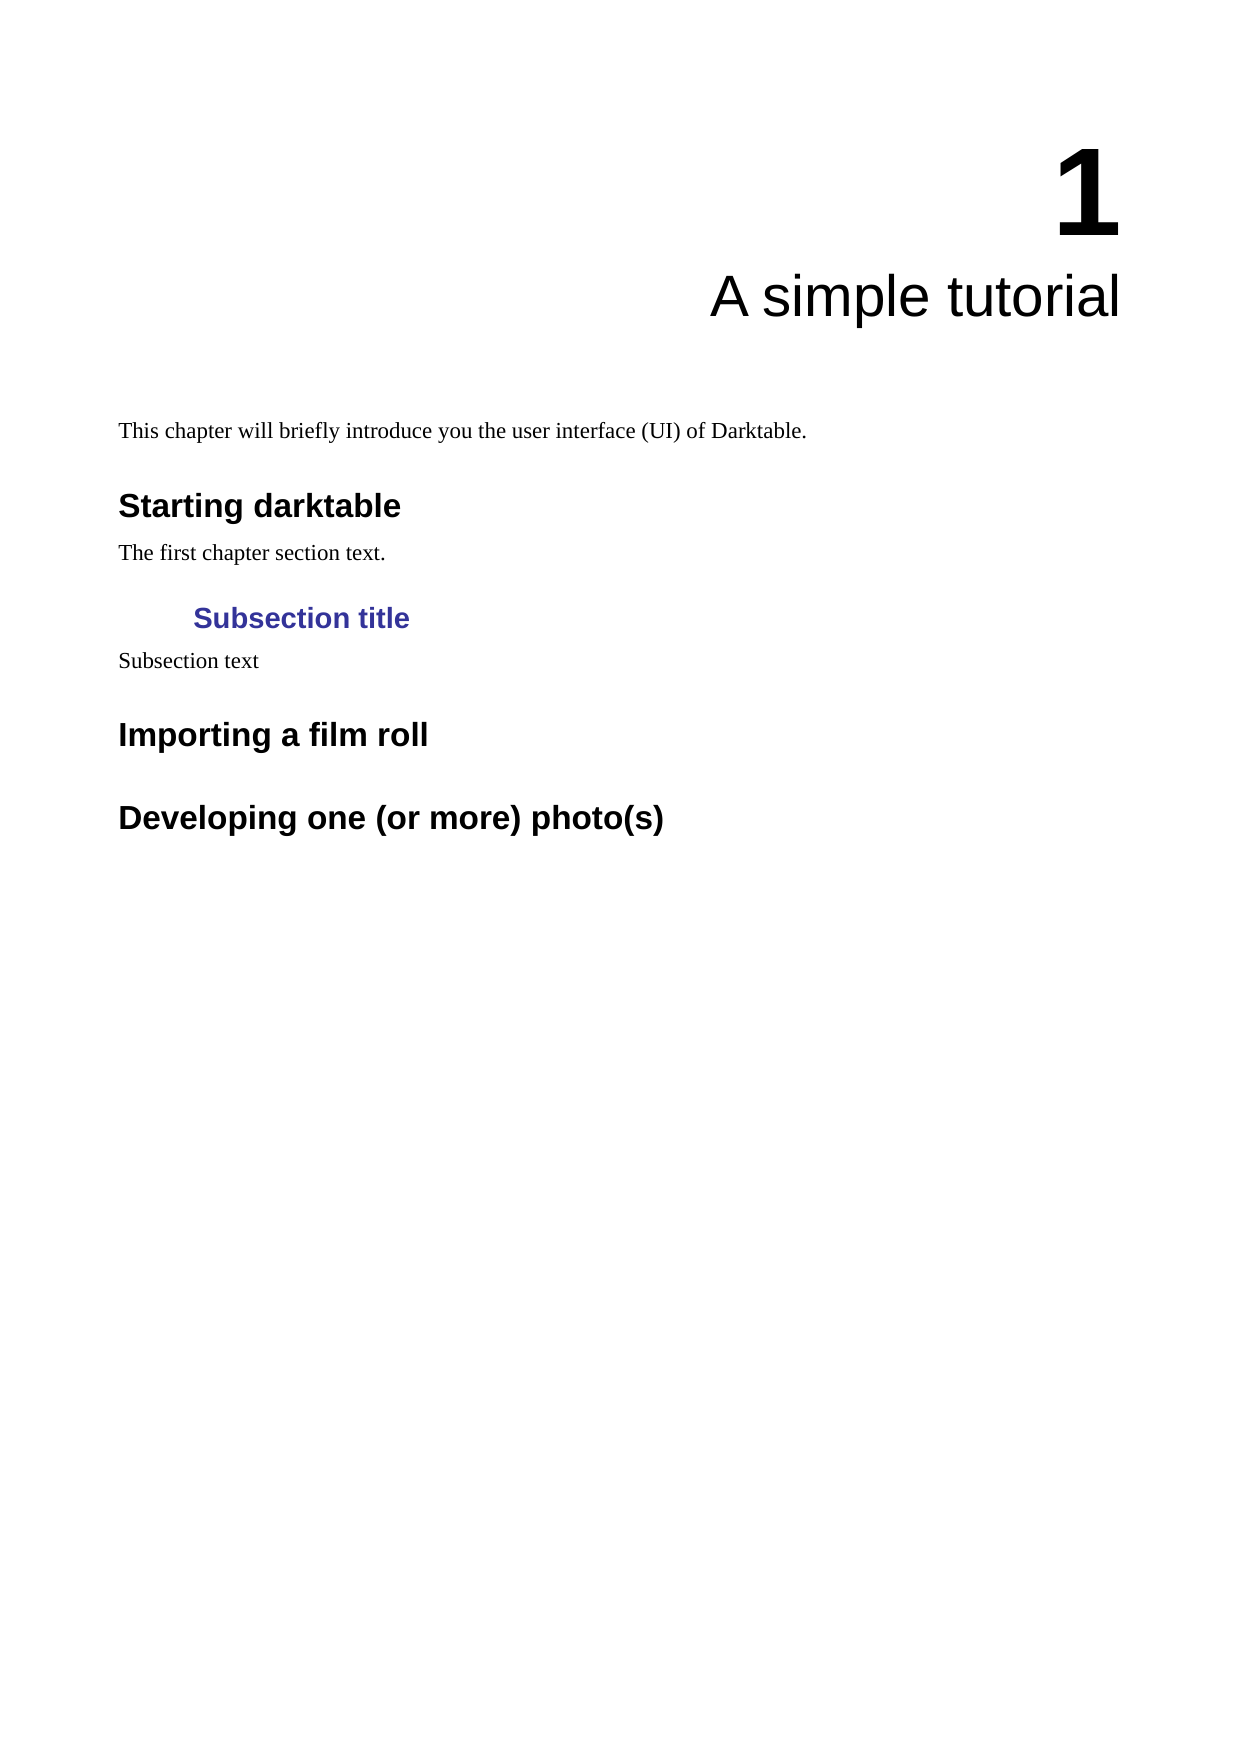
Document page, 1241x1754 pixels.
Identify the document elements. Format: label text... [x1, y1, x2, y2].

text The first chapter section text. [118, 539, 1122, 565]
subtitle Subsection title [118, 602, 1122, 635]
subtitle Developing one (or more) photo(s) [118, 798, 1122, 836]
subtitle Importing a film roll [118, 715, 1122, 754]
title A simple tutorial [118, 262, 1122, 329]
text 1 [118, 118, 1122, 262]
text This chapter will briefly introduce you the user interface (UI) of Darktable. [118, 417, 1122, 444]
subtitle Starting darktable [118, 486, 1122, 524]
text Subsection text [118, 647, 1122, 673]
